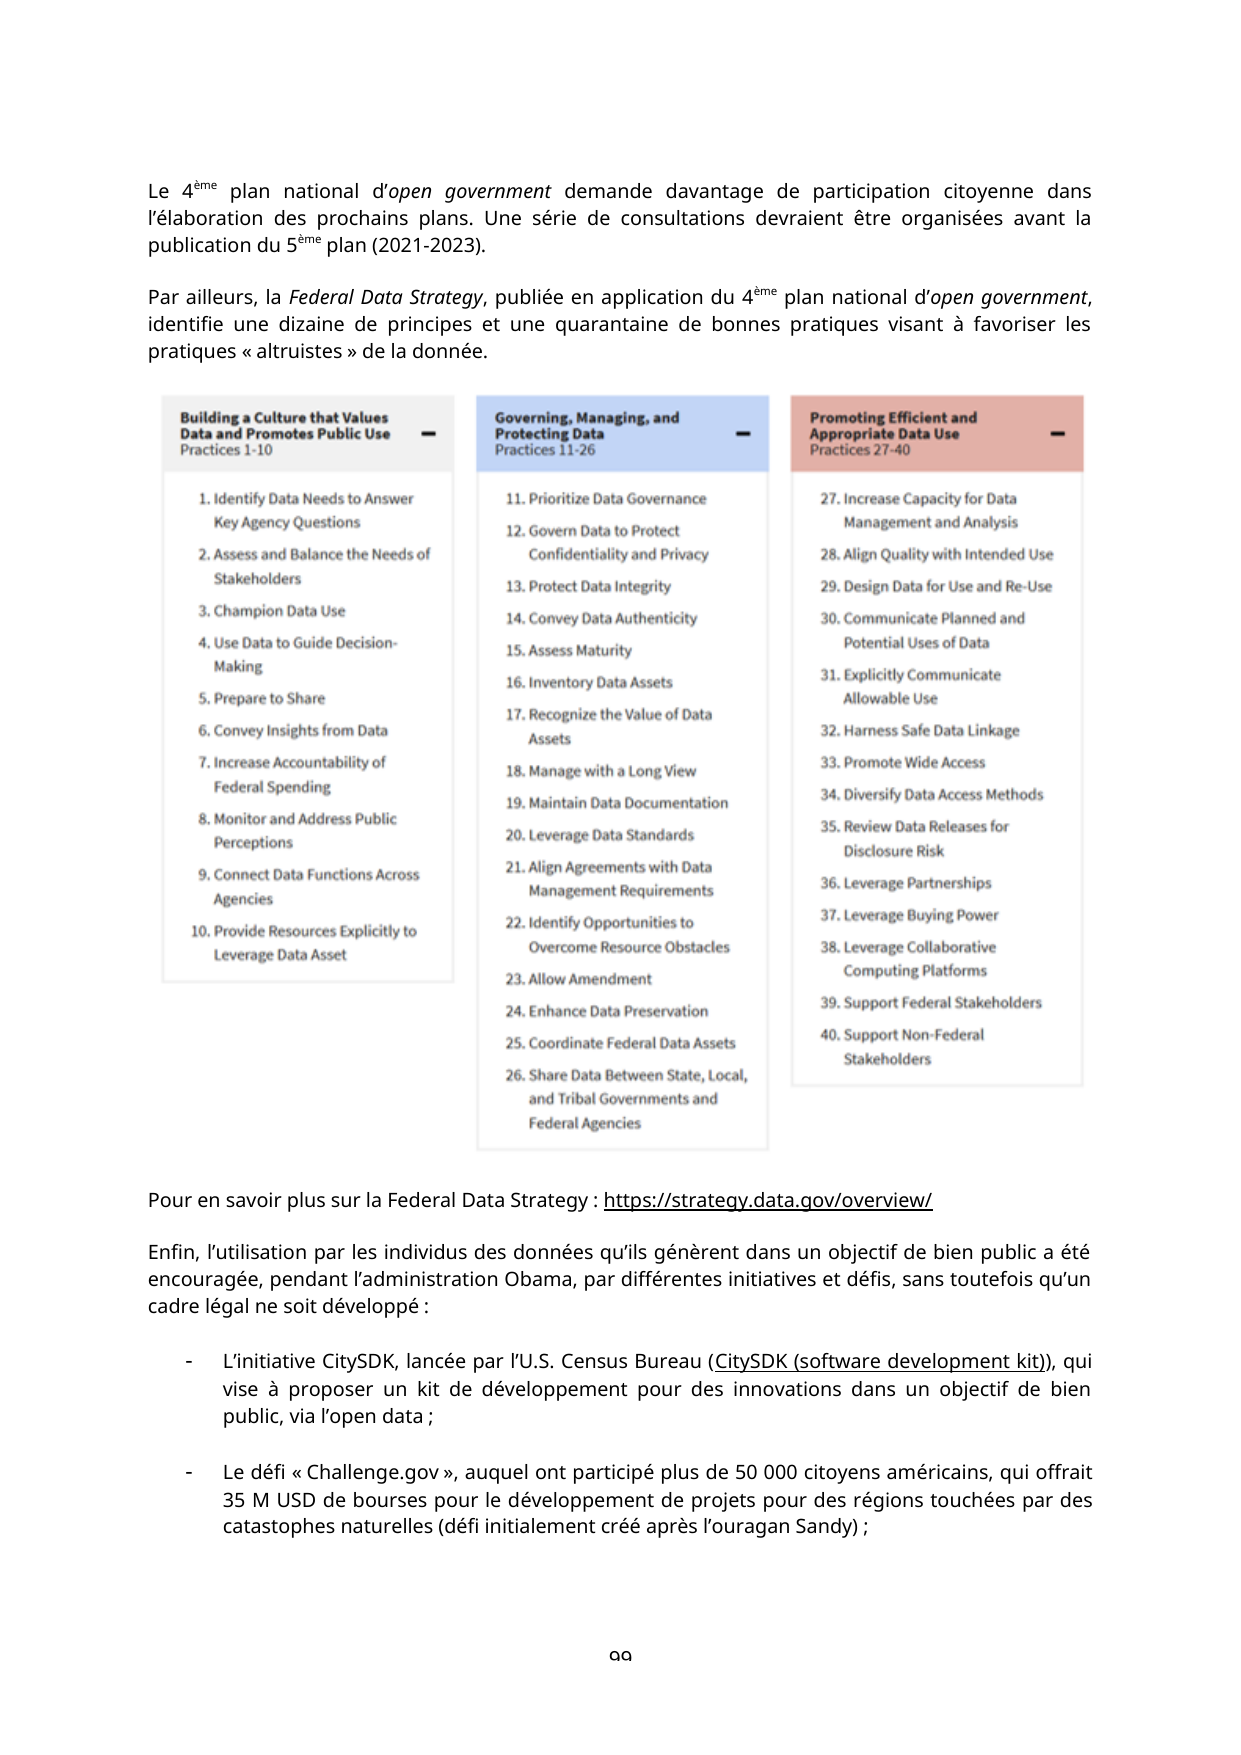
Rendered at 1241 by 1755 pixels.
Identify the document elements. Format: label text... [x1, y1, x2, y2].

text Par ailleurs, la Federal Data Strategy, publiée en application du 4ème plan national d’open government, identifie une dizaine de principes et une quarantaine de bonnes pratiques visant à favoriser les pratiques « altruistes » de la donnée. [148, 283, 1093, 364]
text Enfin, l’utilisation par les individus des données qu’ils génèrent dans un objectif de bien public a été encouragée, pendant l’administration Obama, par différentes initiatives et défis, sans toutefois qu’un cadre légal ne soit développé : [148, 1238, 1093, 1319]
text Le 4ème plan national d’open government demande davantage de participation citoyenne dans l’élaboration des prochains plans. Une série de consultations devraient être organisées avant la publication du 5ème plan (2021-2023). [148, 177, 1093, 258]
list L’initiative CitySDK, lancée par l’U.S. Census Bureau (CitySDK (software development kit)), qui vise à proposer un kit de développement pour des innovations dans un objectif de bien public, via l’open data ; [185, 1344, 1093, 1429]
text Pour en savoir plus sur la Federal Data Strategy : https://strategy.data.gov/overview/ [148, 1186, 1093, 1213]
list Le défi « Challenge.gov », auquel ont participé plus de 50 000 citoyens américains, qui offrait 35 M USD de bourses pour le développement de projets pour des régions touchées par des catastophes naturelles (défi initialement créé après l’ouragan Sandy) ; [185, 1454, 1093, 1540]
